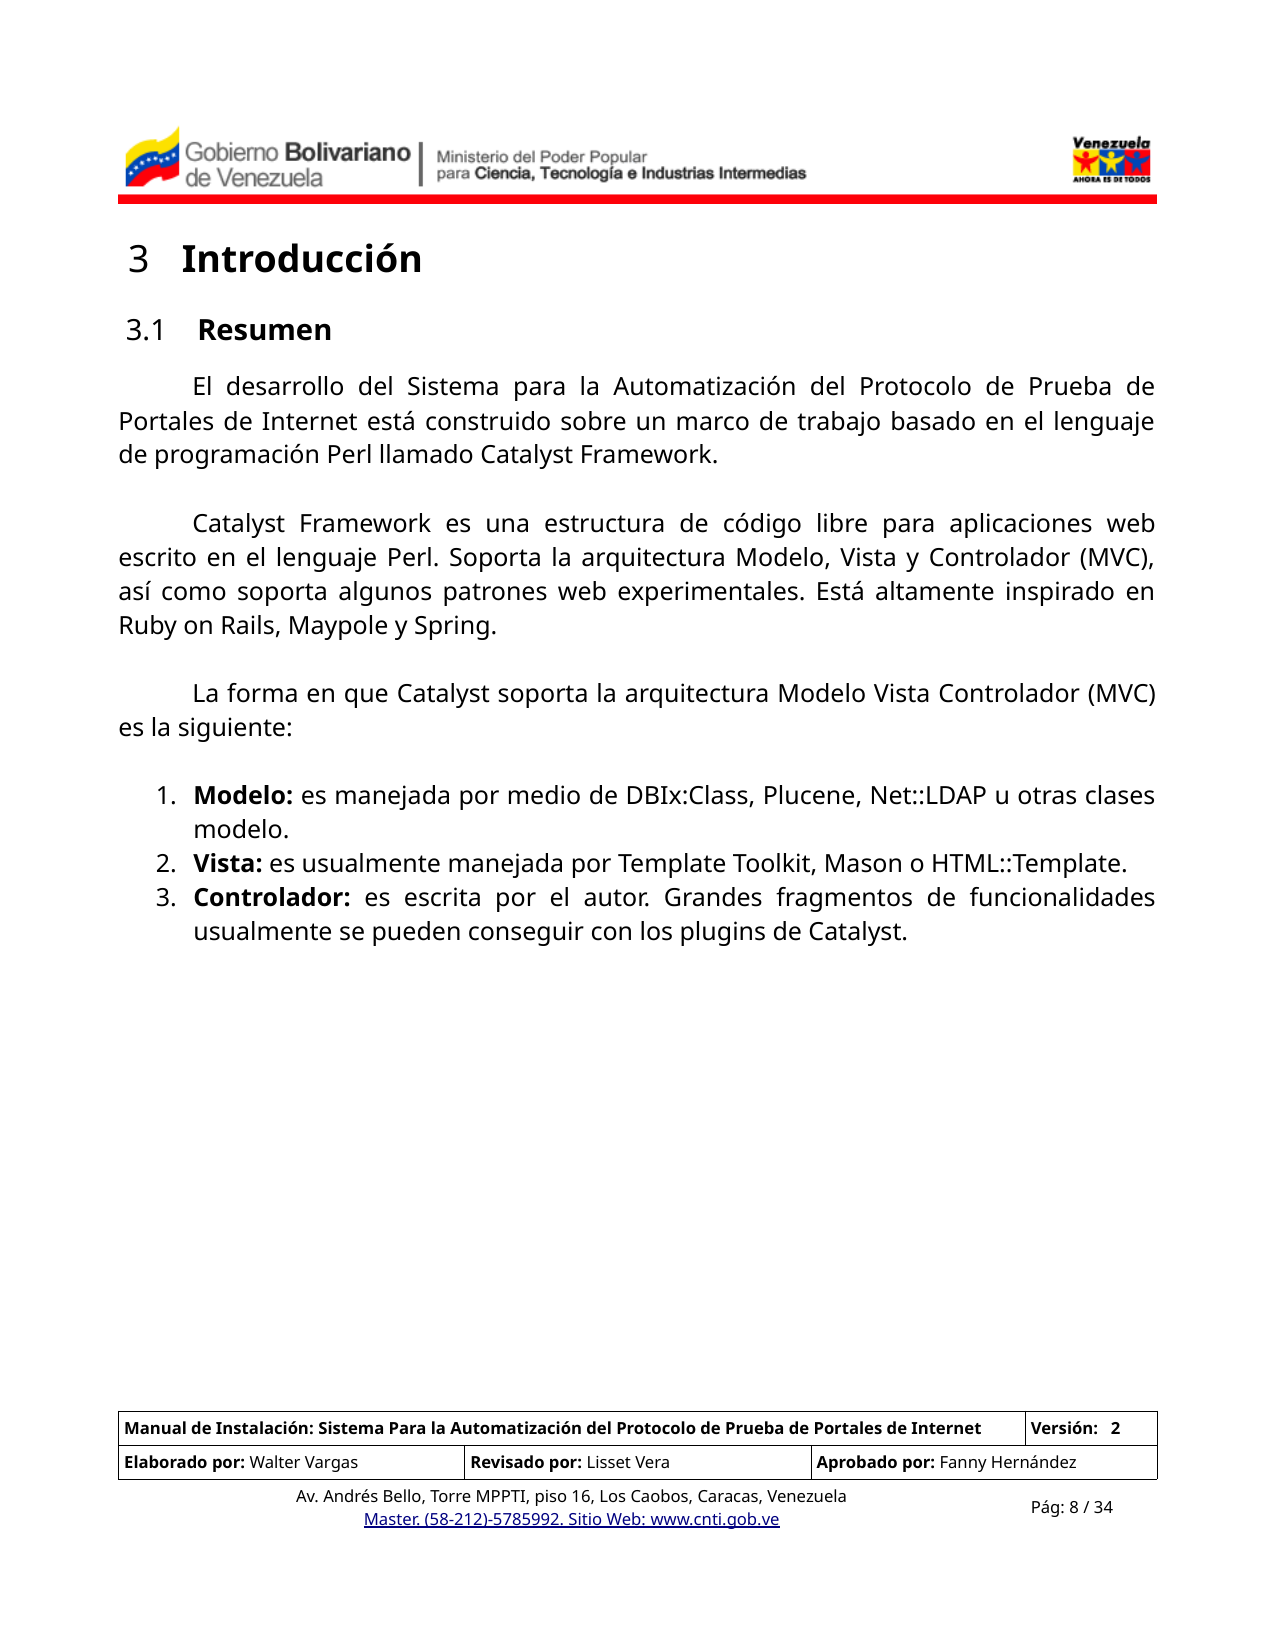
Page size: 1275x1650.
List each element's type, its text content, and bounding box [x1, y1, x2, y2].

list Controlador: es escrita por el autor. Grandes fragmentos de funcionalidades usualmente se pueden conseguir con los plugins de Catalyst. [156, 880, 1157, 948]
text La forma en que Catalyst soporta la arquitectura Modelo Vista Controlador (MVC) es la siguiente: [118, 676, 1157, 744]
subtitle Introducción [118, 233, 1157, 284]
list Modelo: es manejada por medio de DBIx:Class, Plucene, Net::LDAP u otras clases modelo. [156, 778, 1157, 846]
subtitle Resumen [118, 309, 1157, 349]
text El desarrollo del Sistema para la Automatización del Protocolo de Prueba de Portales de Internet está construido sobre un marco de trabajo basado en el lenguaje de programación Perl llamado Catalyst Framework. [118, 369, 1157, 471]
text Catalyst Framework es una estructura de código libre para aplicaciones web escrito en el lenguaje Perl. Soporta la arquitectura Modelo, Vista y Controlador (MVC), así como soporta algunos patrones web experimentales. Está altamente inspirado en Ruby on Rails, Maypole y Spring. [118, 505, 1157, 642]
list Vista: es usualmente manejada por Template Toolkit, Mason o HTML::Template. [156, 846, 1157, 880]
picture [118, 118, 1157, 204]
